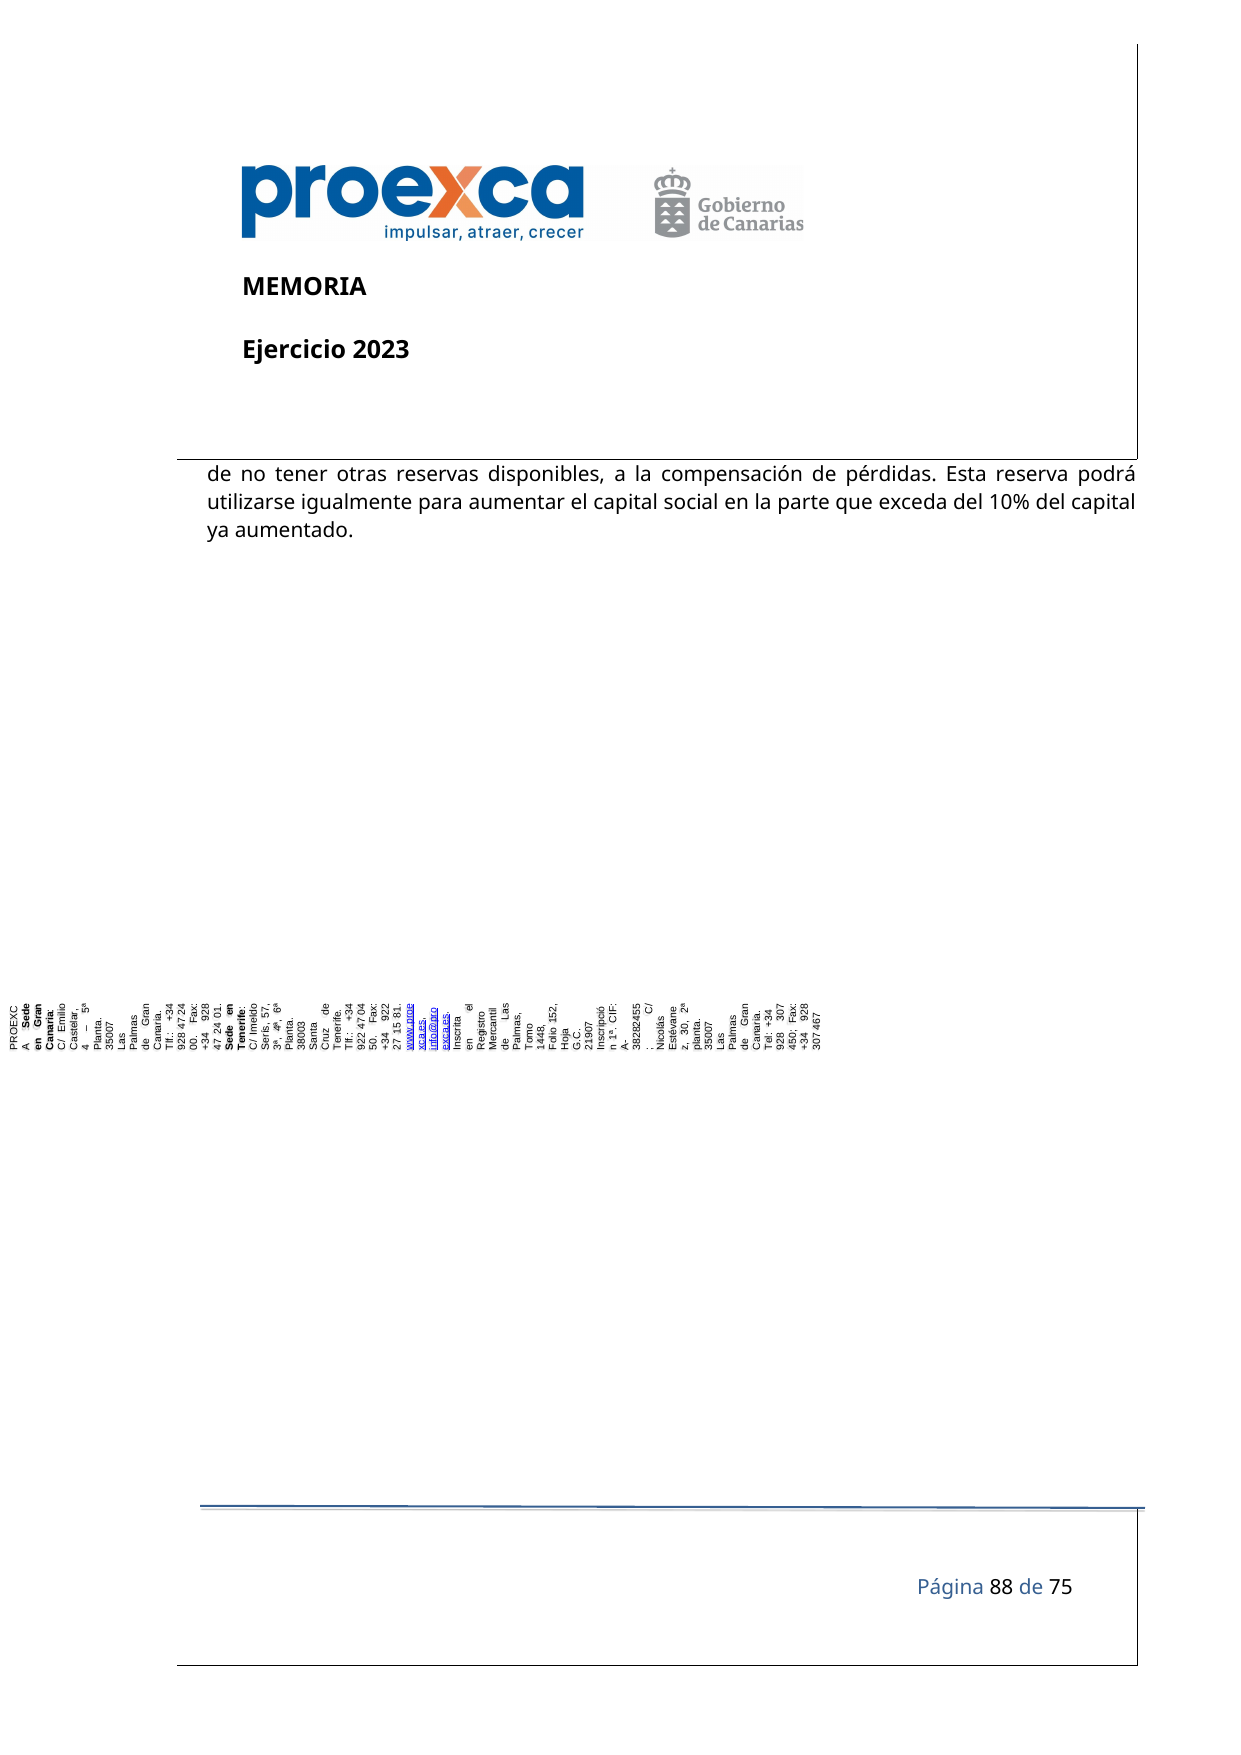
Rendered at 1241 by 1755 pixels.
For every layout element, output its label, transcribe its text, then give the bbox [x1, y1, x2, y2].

text de no tener otras reservas disponibles, a la compensación de pérdidas. Esta reserva podrá utilizarse igualmente para aumentar el capital social en la parte que exceda del 10% del capital ya aumentado. [207, 459, 1137, 544]
